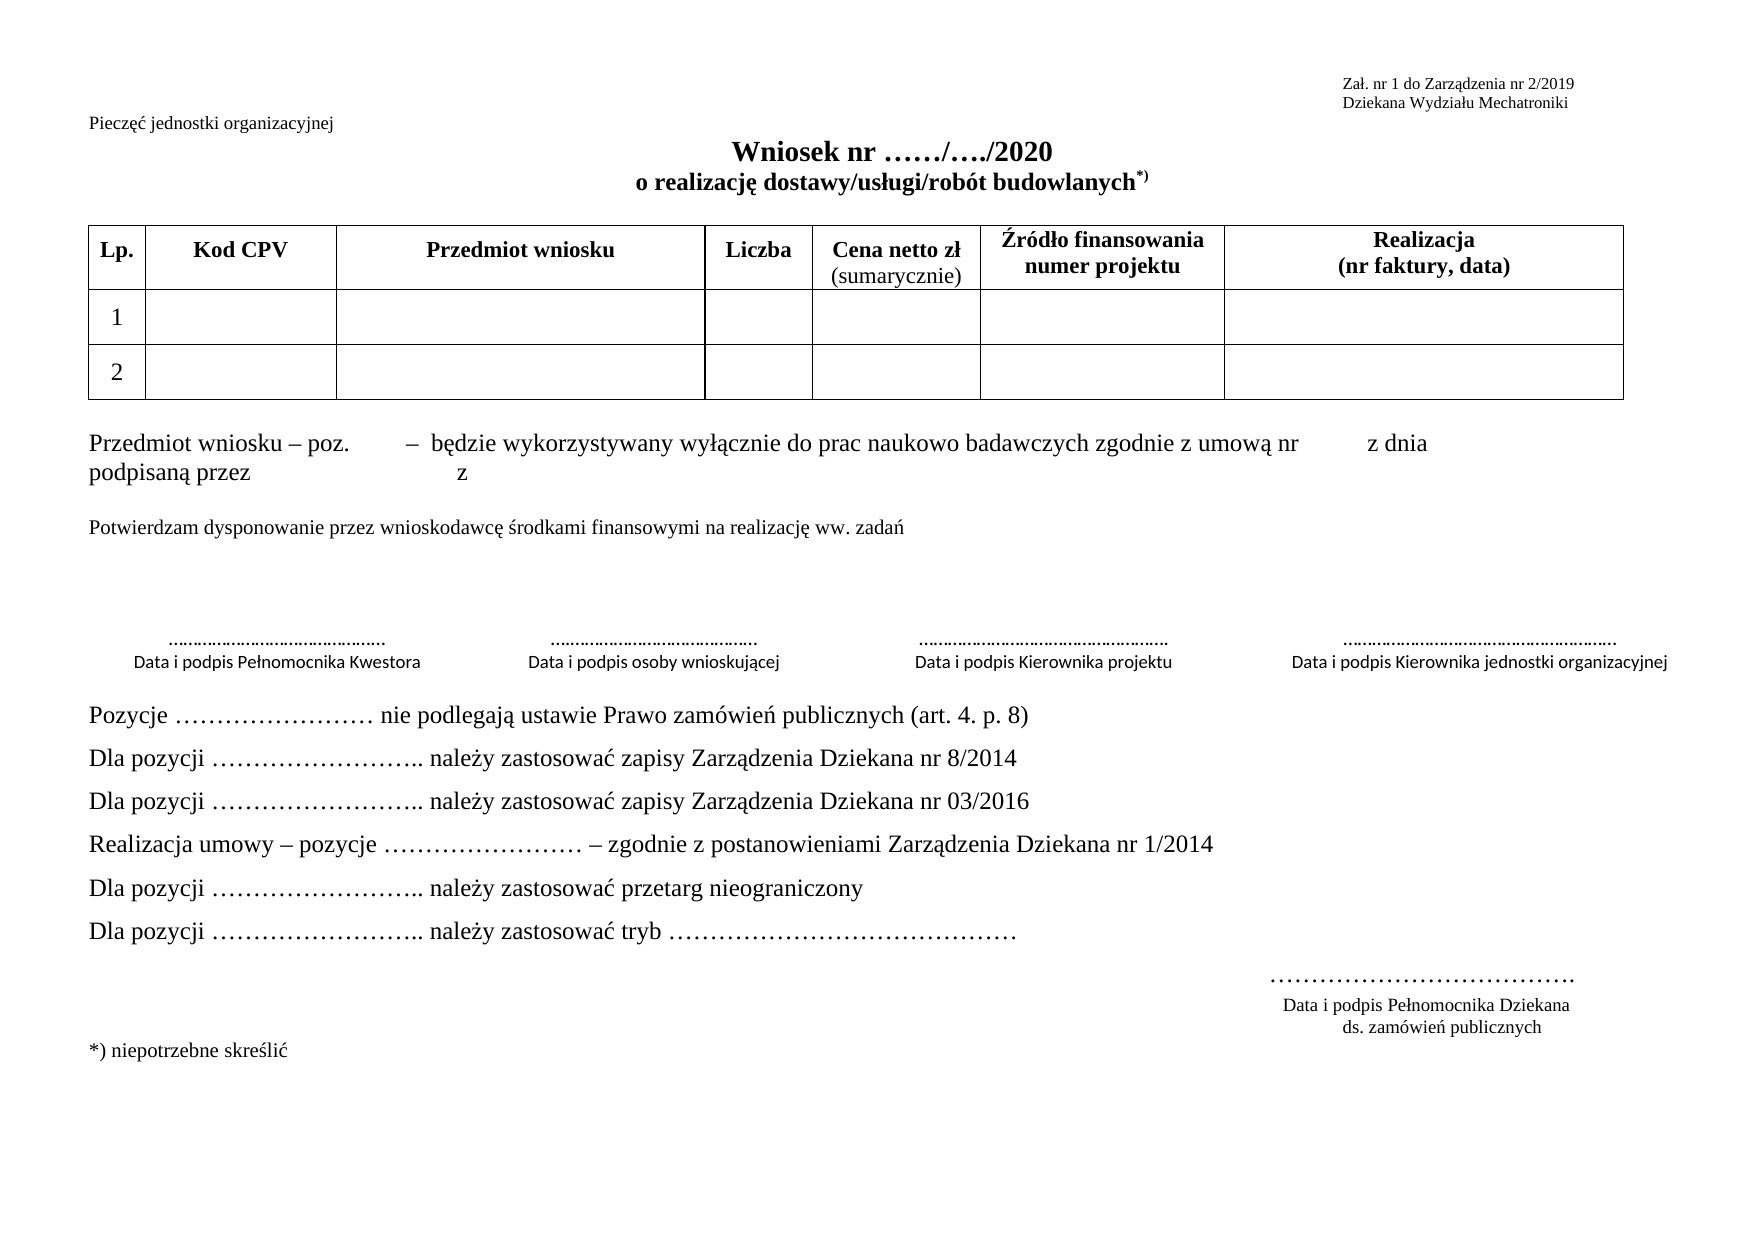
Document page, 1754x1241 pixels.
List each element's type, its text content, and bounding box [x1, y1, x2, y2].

table_cell [1225, 290, 1623, 344]
table_header Źródło finansowania numer projektu [981, 226, 1224, 289]
table_cell [981, 290, 1224, 344]
text *) niepotrzebne skreślić [89, 1038, 1695, 1062]
text o realizację dostawy/usługi/robót budowlanych*) [89, 167, 1695, 196]
table_cell [1235, 651, 1270, 676]
table_cell Data i podpis Kierownika jednostki organizacyjnej [1270, 651, 1689, 676]
table_cell [706, 290, 812, 344]
table_cell [819, 651, 853, 676]
text Dla pozycji …………………….. należy zastosować przetarg nieograniczony [89, 873, 1695, 901]
table_header Lp. [89, 226, 145, 289]
table_header ………………………………………………… [1270, 625, 1689, 651]
text Data i podpis Pełnomocnika Dziekana ds. zamówień publicznych [89, 988, 1695, 1038]
table_header [460, 625, 489, 651]
table_cell [1225, 345, 1623, 398]
table_header [1235, 625, 1270, 651]
text Potwierdzam dysponowanie przez wnioskodawcę środkami finansowymi na realizację ww. zadań [89, 514, 1695, 539]
table_header ……………………………………………. [853, 625, 1235, 651]
table_header Kod CPV [146, 226, 336, 289]
text podpisaną przez z [89, 457, 1695, 486]
table_header Cena netto zł (sumarycznie) [813, 226, 980, 289]
table_cell [146, 290, 336, 344]
text Pozycje …………………… nie podlegają ustawie Prawo zamówień publicznych (art. 4. p. 8) [89, 700, 1695, 729]
table_header Liczba [706, 226, 812, 289]
table_header Realizacja (nr faktury, data) [1225, 226, 1623, 289]
table_cell Data i podpis osoby wnioskującej [489, 651, 819, 676]
table_cell [813, 290, 980, 344]
table_cell 2 [89, 345, 145, 398]
text Przedmiot wniosku – poz. – będzie wykorzystywany wyłącznie do prac naukowo badawczych zgodnie z umową nr z dnia [89, 428, 1695, 457]
table_cell [981, 345, 1224, 398]
table_cell Data i podpis Kierownika projektu [853, 651, 1235, 676]
table_header ……………………………………... [94, 625, 460, 651]
table_cell 1 [89, 290, 145, 344]
text ………………………………. [89, 959, 1695, 988]
text Wniosek nr ……/…./2020 [89, 134, 1695, 167]
table_cell [706, 345, 812, 398]
text Pieczęć jednostki organizacyjnej [89, 112, 1695, 134]
text Dla pozycji …………………….. należy zastosować zapisy Zarządzenia Dziekana nr 8/2014 [89, 743, 1695, 772]
table_header Przedmiot wniosku [337, 226, 704, 289]
table_cell Data i podpis Pełnomocnika Kwestora [94, 651, 460, 676]
table_cell [460, 651, 489, 676]
text Realizacja umowy – pozycje …………………… – zgodnie z postanowieniami Zarządzenia Dziekana nr 1/2014 [89, 829, 1695, 858]
table_cell [337, 290, 704, 344]
text Dla pozycji …………………….. należy zastosować zapisy Zarządzenia Dziekana nr 03/2016 [89, 786, 1695, 815]
table_header [819, 625, 853, 651]
table_header ….………………………………… [489, 625, 819, 651]
table_cell [146, 345, 336, 398]
table_cell [813, 345, 980, 398]
table_cell [337, 345, 704, 398]
text Dla pozycji …………………….. należy zastosować tryb …………………………………… [89, 916, 1695, 944]
